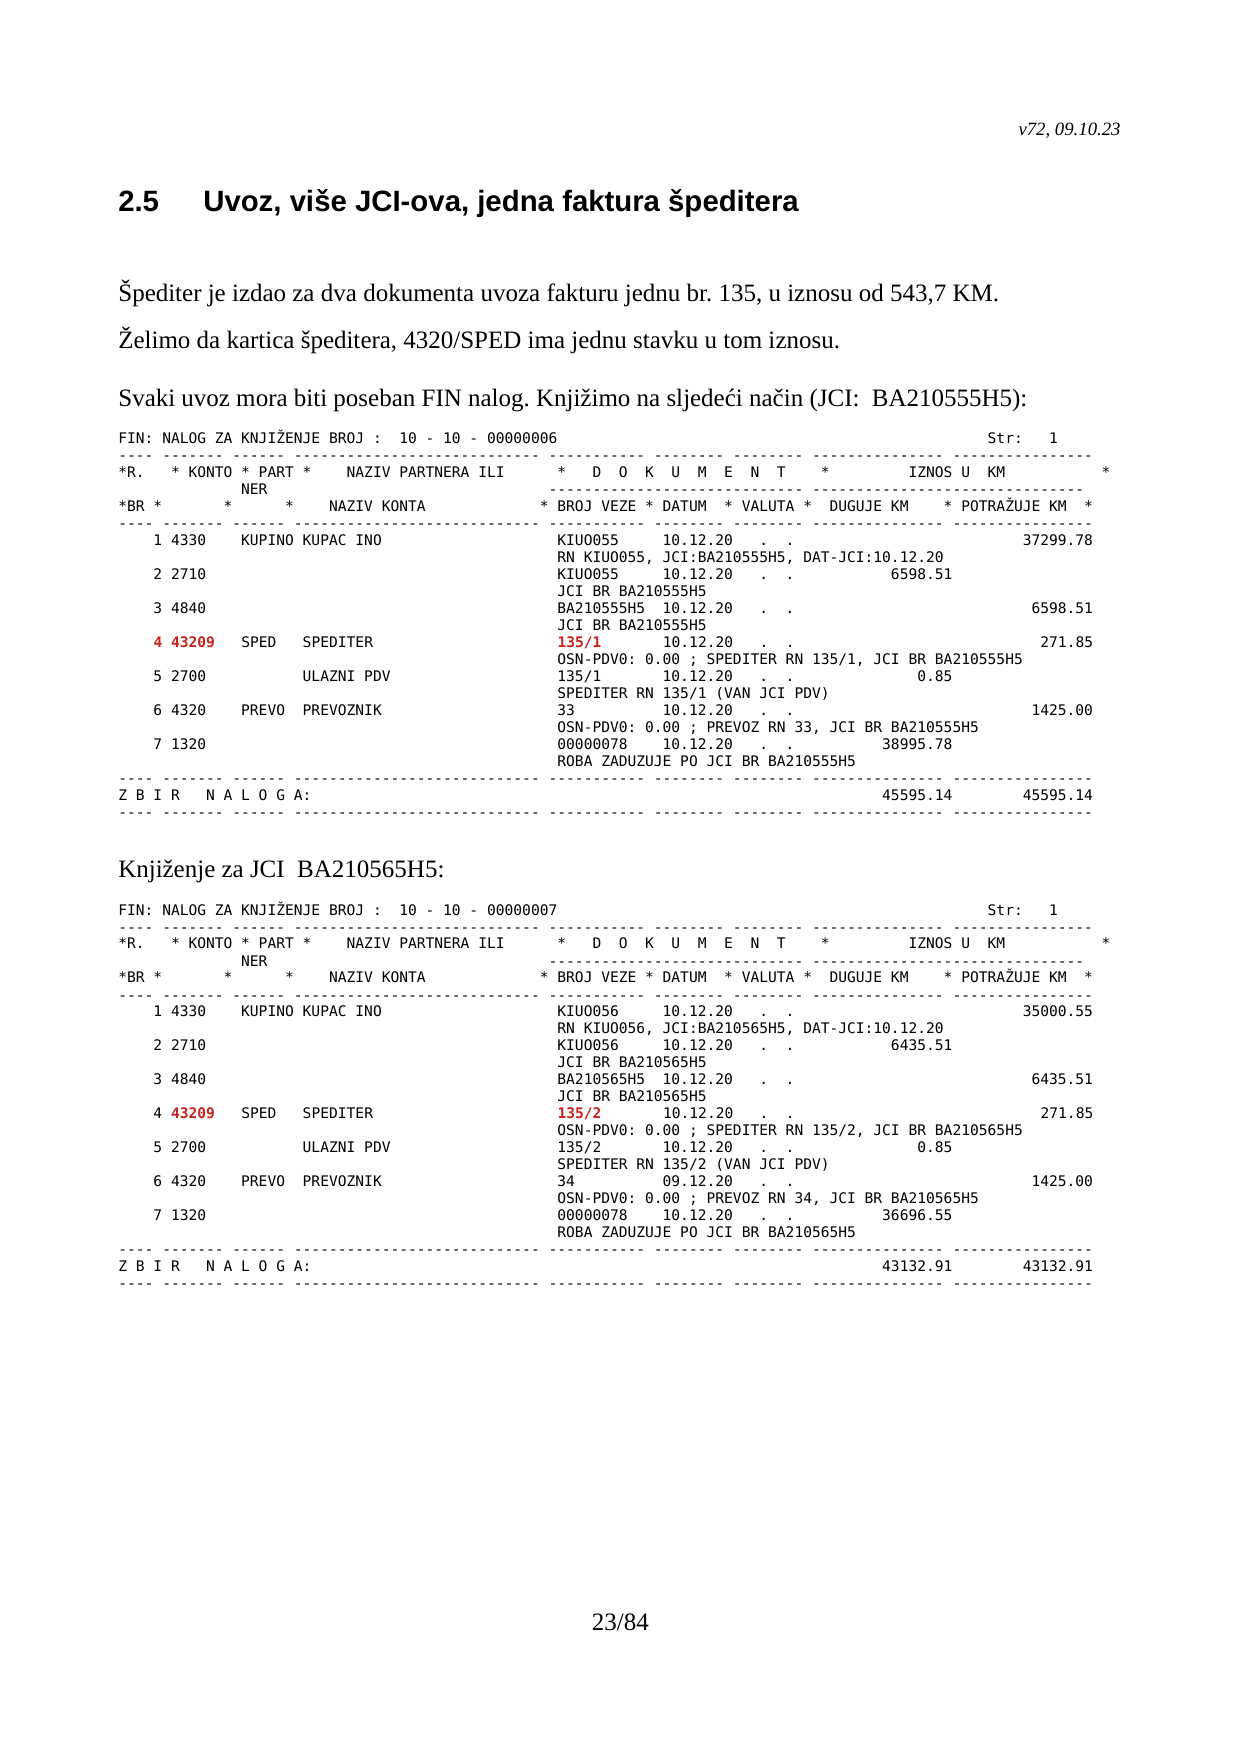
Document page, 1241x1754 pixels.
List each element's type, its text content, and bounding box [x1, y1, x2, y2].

text RN KIUO056, JCI:BA210565H5, DAT-JCI:10.12.20 [118, 1020, 1122, 1037]
text 2 2710 KIUO056 10.12.20 . . 6435.51 [118, 1037, 1122, 1054]
text FIN: NALOG ZA KNJIŽENJE BROJ : 10 - 10 - 00000006 Str: 1 [118, 430, 1122, 447]
text Z B I R N A L O G A: 43132.91 43132.91 [118, 1258, 1122, 1275]
text Špediter je izdao za dva dokumenta uvoza fakturu jednu br. 135, u iznosu od 543,7 KM. [118, 278, 1122, 306]
text *BR * * * NAZIV KONTA * BROJ VEZE * DATUM * VALUTA * DUGUJE KM * POTRAŽUJE KM * [118, 498, 1122, 515]
text 1 4330 KUPINO KUPAC INO KIUO056 10.12.20 . . 35000.55 [118, 1003, 1122, 1020]
text ---- ------- ------ ---------------------------- ----------- -------- -------- --------------- ---------------- [118, 770, 1122, 787]
text Z B I R N A L O G A: 45595.14 45595.14 [118, 787, 1122, 804]
text 4 43209 SPED SPEDITER 135/2 10.12.20 . . 271.85 [118, 1105, 1122, 1122]
text JCI BR BA210555H5 [118, 583, 1122, 600]
text 3 4840 BA210565H5 10.12.20 . . 6435.51 [118, 1071, 1122, 1088]
text SPEDITER RN 135/1 (VAN JCI PDV) [118, 685, 1122, 702]
text 7 1320 00000078 10.12.20 . . 36696.55 [118, 1207, 1122, 1224]
text ---- ------- ------ ---------------------------- ----------- -------- -------- --------------- ---------------- [118, 918, 1122, 935]
text ---- ------- ------ ---------------------------- ----------- -------- -------- --------------- ---------------- [118, 1275, 1122, 1292]
text 3 4840 BA210555H5 10.12.20 . . 6598.51 [118, 600, 1122, 617]
text OSN-PDV0: 0.00 ; PREVOZ RN 34, JCI BR BA210565H5 [118, 1190, 1122, 1207]
text ---- ------- ------ ---------------------------- ----------- -------- -------- --------------- ---------------- [118, 804, 1122, 821]
text *R. * KONTO * PART * NAZIV PARTNERA ILI * D O K U M E N T * IZNOS U KM * [118, 464, 1122, 481]
text SPEDITER RN 135/2 (VAN JCI PDV) [118, 1156, 1122, 1173]
text Svaki uvoz mora biti poseban FIN nalog. Knjižimo na sljedeći način (JCI: BA210555H5): [118, 383, 1122, 411]
text ROBA ZADUZUJE PO JCI BR BA210565H5 [118, 1224, 1122, 1241]
text NER ----------------------------- ------------------------------- [118, 481, 1122, 498]
text Želimo da kartica špeditera, 4320/SPED ima jednu stavku u tom iznosu. [118, 325, 1122, 354]
text 5 2700 ULAZNI PDV 135/2 10.12.20 . . 0.85 [118, 1139, 1122, 1156]
text ---- ------- ------ ---------------------------- ----------- -------- -------- --------------- ---------------- [118, 986, 1122, 1003]
text 5 2700 ULAZNI PDV 135/1 10.12.20 . . 0.85 [118, 668, 1122, 685]
text 6 4320 PREVO PREVOZNIK 33 10.12.20 . . 1425.00 [118, 702, 1122, 719]
text RN KIUO055, JCI:BA210555H5, DAT-JCI:10.12.20 [118, 549, 1122, 566]
text JCI BR BA210565H5 [118, 1088, 1122, 1105]
text ROBA ZADUZUJE PO JCI BR BA210555H5 [118, 753, 1122, 770]
text 6 4320 PREVO PREVOZNIK 34 09.12.20 . . 1425.00 [118, 1173, 1122, 1190]
text ---- ------- ------ ---------------------------- ----------- -------- -------- --------------- ---------------- [118, 515, 1122, 532]
text *BR * * * NAZIV KONTA * BROJ VEZE * DATUM * VALUTA * DUGUJE KM * POTRAŽUJE KM * [118, 969, 1122, 986]
subtitle Uvoz, više JCI-ova, jedna faktura špeditera [118, 184, 1122, 217]
text FIN: NALOG ZA KNJIŽENJE BROJ : 10 - 10 - 00000007 Str: 1 [118, 901, 1122, 918]
text JCI BR BA210555H5 [118, 617, 1122, 634]
text ---- ------- ------ ---------------------------- ----------- -------- -------- --------------- ---------------- [118, 1241, 1122, 1258]
text NER ----------------------------- ------------------------------- [118, 952, 1122, 969]
text OSN-PDV0: 0.00 ; PREVOZ RN 33, JCI BR BA210555H5 [118, 719, 1122, 736]
text 4 43209 SPED SPEDITER 135/1 10.12.20 . . 271.85 [118, 634, 1122, 651]
text 7 1320 00000078 10.12.20 . . 38995.78 [118, 736, 1122, 753]
text OSN-PDV0: 0.00 ; SPEDITER RN 135/1, JCI BR BA210555H5 [118, 651, 1122, 668]
text *R. * KONTO * PART * NAZIV PARTNERA ILI * D O K U M E N T * IZNOS U KM * [118, 935, 1122, 952]
text OSN-PDV0: 0.00 ; SPEDITER RN 135/2, JCI BR BA210565H5 [118, 1122, 1122, 1139]
text JCI BR BA210565H5 [118, 1054, 1122, 1071]
text Knjiženje za JCI BA210565H5: [118, 821, 1122, 883]
text ---- ------- ------ ---------------------------- ----------- -------- -------- --------------- ---------------- [118, 447, 1122, 464]
text 1 4330 KUPINO KUPAC INO KIUO055 10.12.20 . . 37299.78 [118, 532, 1122, 549]
text 2 2710 KIUO055 10.12.20 . . 6598.51 [118, 566, 1122, 583]
